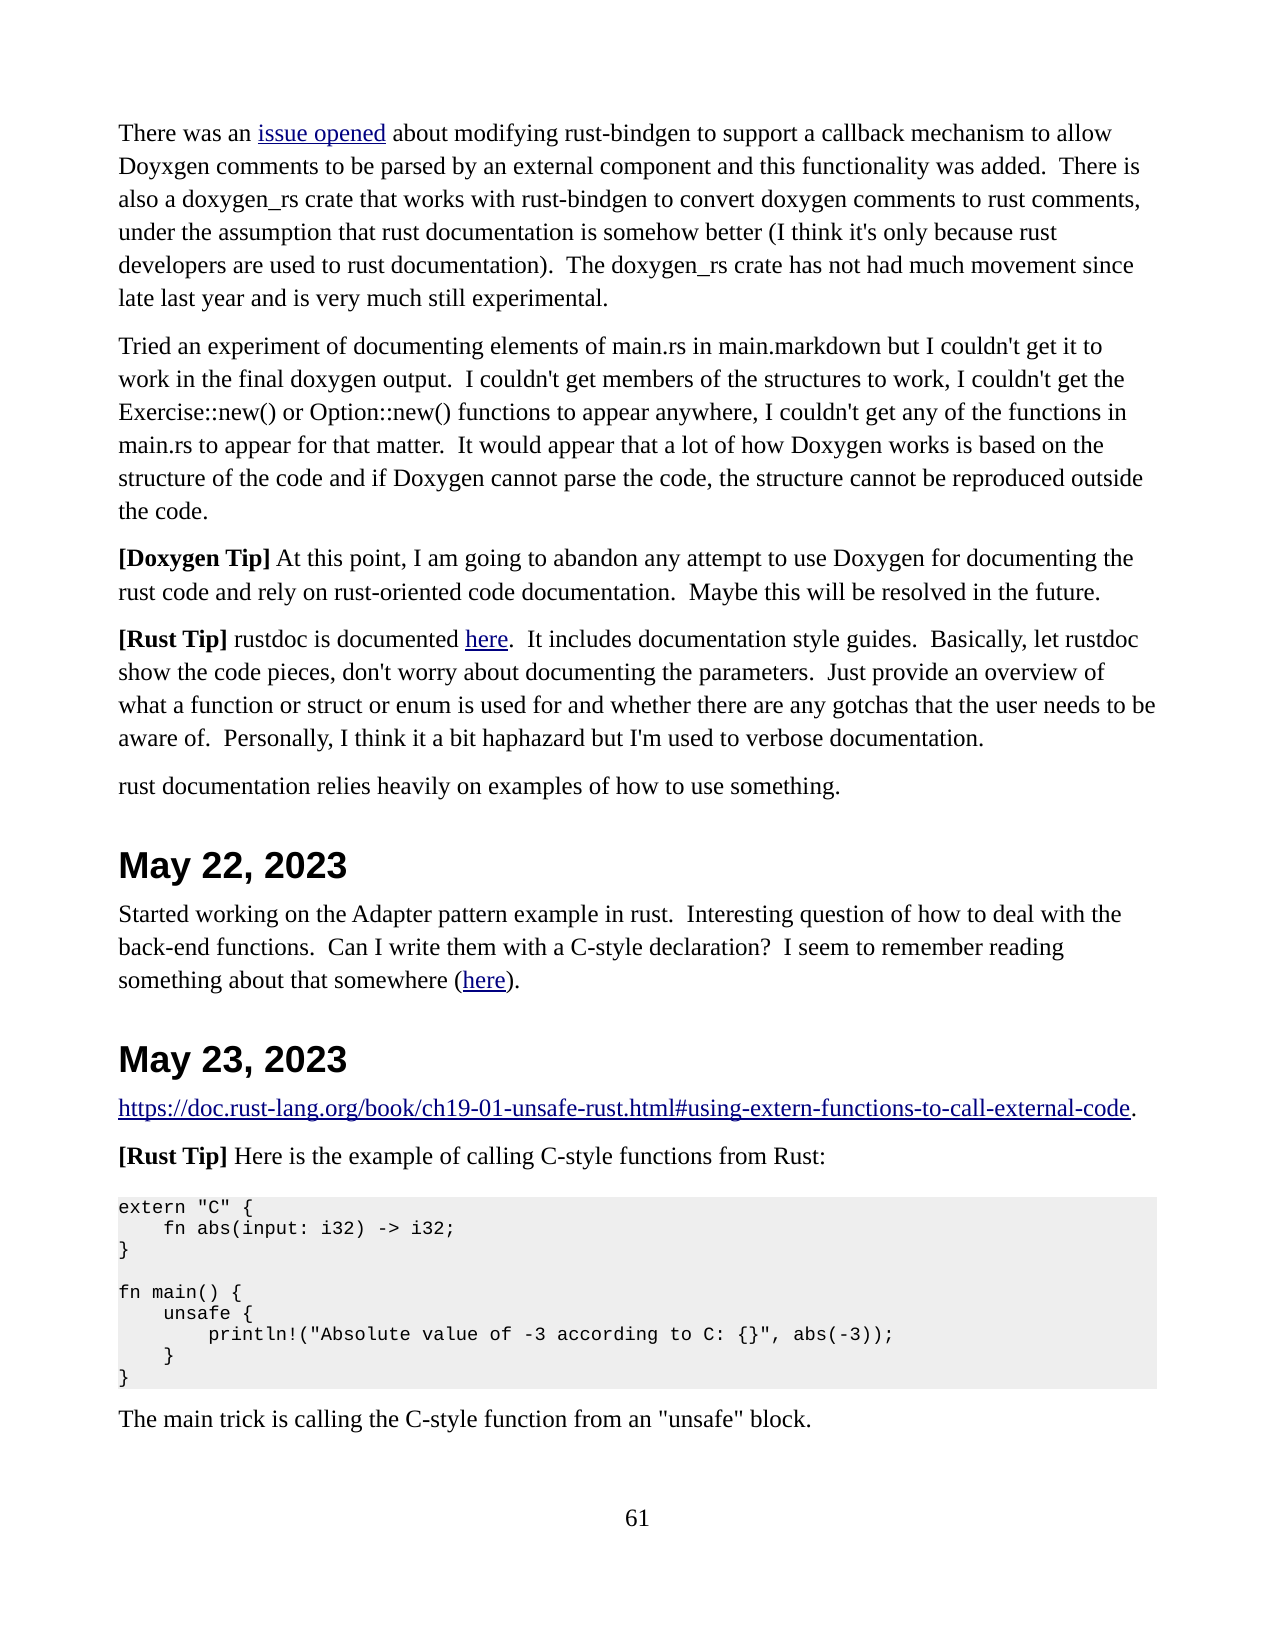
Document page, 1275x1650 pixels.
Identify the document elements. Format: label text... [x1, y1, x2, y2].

text The main trick is calling the C-style function from an "unsafe" block. [118, 1404, 1157, 1432]
text [Doxygen Tip] At this point, I am going to abandon any attempt to use Doxygen for documenting the rust code and rely on rust-oriented code documentation. Maybe this will be resolved in the future. [118, 543, 1157, 605]
text Tried an experiment of documenting elements of main.rs in main.markdown but I couldn't get it to work in the final doxygen output. I couldn't get members of the structures to work, I couldn't get the Exercise::new() or Option::new() functions to appear anywhere, I couldn't get any of the functions in main.rs to appear for that matter. It would appear that a lot of how Doxygen works is based on the structure of the code and if Doxygen cannot parse the code, the structure cannot be reproduced outside the code. [118, 331, 1157, 525]
text fn abs(input: i32) -> i32; [118, 1219, 1157, 1240]
text https://doc.rust-lang.org/book/ch19-01-unsafe-rust.html#using-extern-functions-to-call-external-code. [118, 1093, 1157, 1122]
text } [118, 1346, 1157, 1367]
text } [118, 1240, 1157, 1261]
text [Rust Tip] rustdoc is documented here. It includes documentation style guides. Basically, let rustdoc show the code pieces, don't worry about documenting the parameters. Just provide an overview of what a function or struct or enum is used for and whether there are any gotchas that the user needs to be aware of. Personally, I think it a bit haphazard but I'm used to verbose documentation. [118, 624, 1157, 752]
text unsafe { [118, 1304, 1157, 1325]
text fn main() { [118, 1282, 1157, 1304]
text [Rust Tip] Here is the example of calling C-style functions from Rust: [118, 1141, 1157, 1170]
text Started working on the Adapter pattern example in rust. Interesting question of how to deal with the back-end functions. Can I write them with a C-style declaration? I seem to remember reading something about that somewhere (here). [118, 899, 1157, 994]
text rust documentation relies heavily on examples of how to use something. [118, 771, 1157, 799]
subtitle May 22, 2023 [118, 843, 1157, 887]
text println!("Absolute value of -3 according to C: {}", abs(-3)); [118, 1325, 1157, 1346]
text extern "C" { [118, 1197, 1157, 1219]
subtitle May 23, 2023 [118, 1038, 1157, 1081]
text } [118, 1367, 1157, 1389]
text There was an issue opened about modifying rust-bindgen to support a callback mechanism to allow Doyxgen comments to be parsed by an external component and this functionality was added. There is also a doxygen_rs crate that works with rust-bindgen to convert doxygen comments to rust comments, under the assumption that rust documentation is somehow better (I think it's only because rust developers are used to rust documentation). The doxygen_rs crate has not had much movement since late last year and is very much still experimental. [118, 118, 1157, 312]
